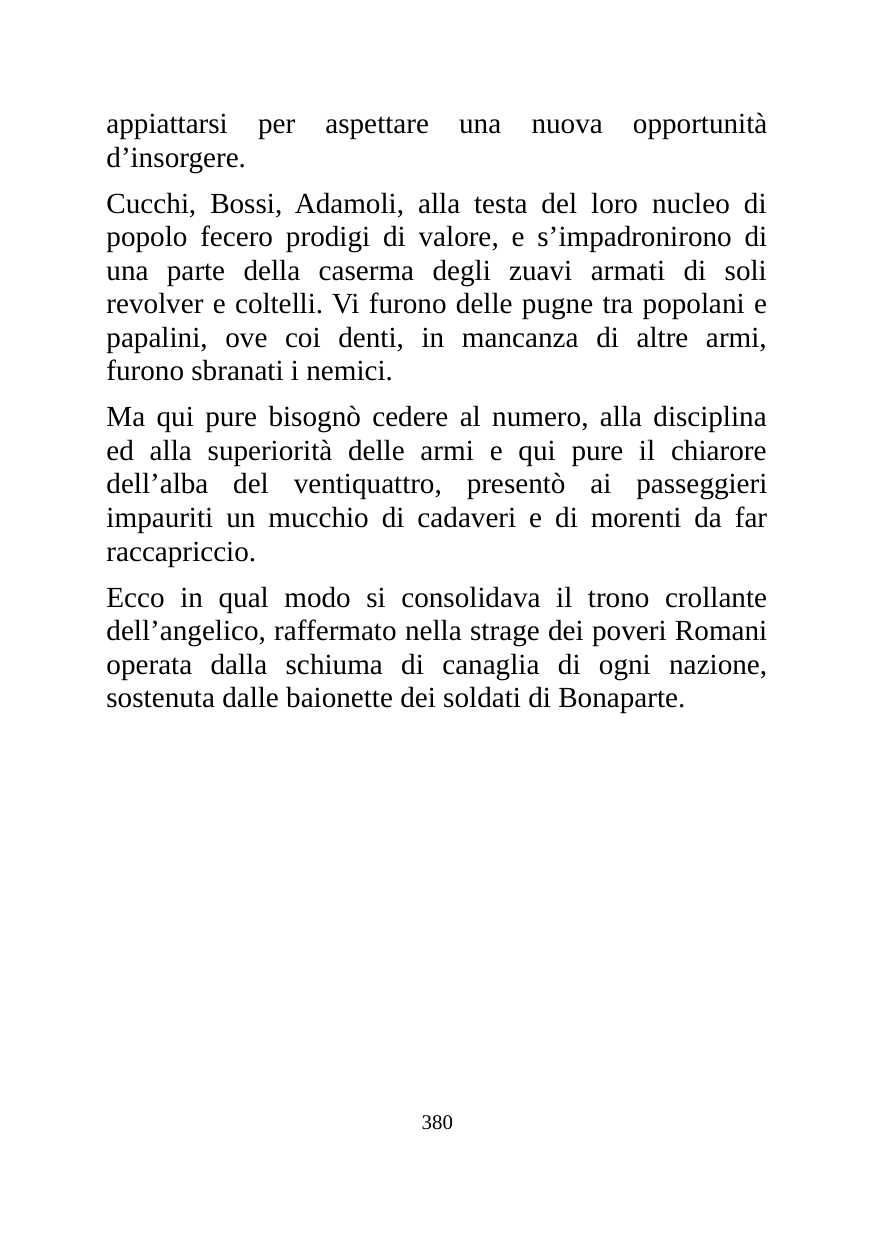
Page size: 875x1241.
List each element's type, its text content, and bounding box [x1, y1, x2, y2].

text appiattarsi per aspettare una nuova opportunità d’insorgere. [106, 106, 768, 173]
text Ecco in qual modo si consolidava il trono crollante dell’angelico, raffermato nella strage dei poveri Romani operata dalla schiuma di canaglia di ogni nazione, sostenuta dalle baionette dei soldati di Bonaparte. [106, 580, 768, 714]
text Cucchi, Bossi, Adamoli, alla testa del loro nucleo di popolo fecero prodigi di valore, e s’impadronirono di una parte della caserma degli zuavi armati di soli revolver e coltelli. Vi furono delle pugne tra popolani e papalini, ove coi denti, in mancanza di altre armi, furono sbranati i nemici. [106, 186, 768, 387]
text Ma qui pure bisognò cedere al numero, alla disciplina ed alla superiorità delle armi e qui pure il chiarore dell’alba del ventiquattro, presentò ai passeggieri impauriti un mucchio di cadaveri e di morenti da far raccapriccio. [106, 399, 768, 567]
